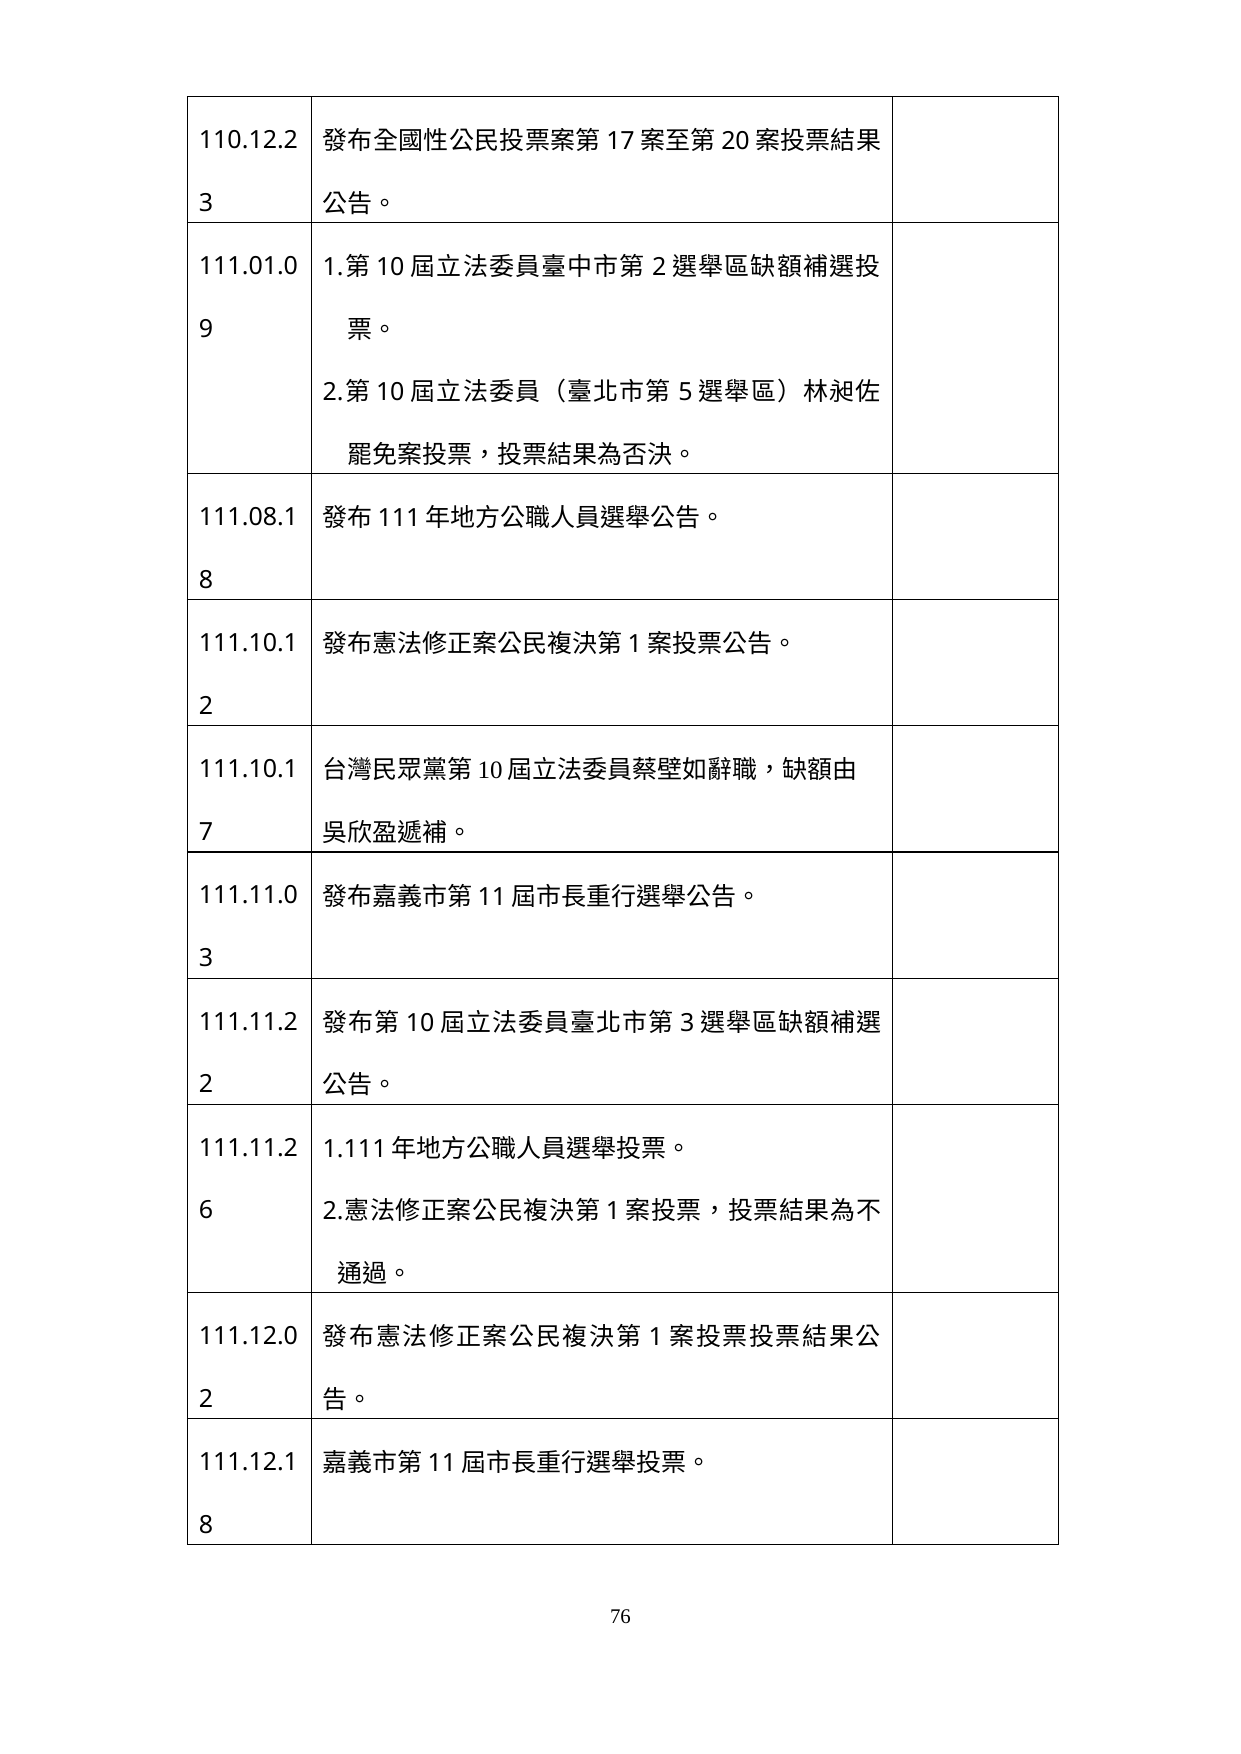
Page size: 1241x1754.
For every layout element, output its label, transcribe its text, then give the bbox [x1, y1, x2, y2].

table_cell 發布111年地方公職人員選舉公告。 [312, 474, 892, 599]
table_cell [893, 853, 1058, 977]
table_cell 台灣民眾黨第10屆立法委員蔡壁如辭職，缺額由吳欣盈遞補。 [312, 726, 892, 851]
table_cell 111.12.02 [188, 1293, 311, 1418]
table_cell 111.01.09 [188, 223, 311, 473]
table_cell [893, 97, 1058, 222]
table_cell 111.11.22 [188, 979, 311, 1103]
table_cell [893, 726, 1058, 851]
table_cell 111.10.17 [188, 726, 311, 851]
table_cell 發布憲法修正案公民複決第1案投票公告。 [312, 600, 892, 725]
table_cell 嘉義市第11屆市長重行選舉投票。 [312, 1419, 892, 1544]
table_cell 1.111年地方公職人員選舉投票。 2.憲法修正案公民複決第1案投票，投票結果為不通過。 [312, 1105, 892, 1292]
table_cell [893, 1105, 1058, 1292]
table_cell [893, 979, 1058, 1103]
table_cell 110.12.23 [188, 97, 311, 222]
table_cell 111.12.18 [188, 1419, 311, 1544]
table_cell 111.11.03 [188, 853, 311, 977]
table_cell [893, 223, 1058, 473]
table_cell [893, 1293, 1058, 1418]
table_cell 1.第10屆立法委員臺中市第2選舉區缺額補選投票。 2.第10屆立法委員（臺北市第5選舉區）林昶佐罷免案投票，投票結果為否決。 [312, 223, 892, 473]
table_cell [893, 474, 1058, 599]
table_cell [893, 600, 1058, 725]
table_cell 111.11.26 [188, 1105, 311, 1292]
table_cell 發布全國性公民投票案第17案至第20案投票結果公告。 [312, 97, 892, 222]
table_cell 111.08.18 [188, 474, 311, 599]
table_cell 發布嘉義市第11屆市長重行選舉公告。 [312, 853, 892, 977]
table_cell 發布憲法修正案公民複決第1案投票投票結果公告。 [312, 1293, 892, 1418]
table_cell [893, 1419, 1058, 1544]
table_cell 111.10.12 [188, 600, 311, 725]
table_cell 發布第10屆立法委員臺北市第3選舉區缺額補選公告。 [312, 979, 892, 1103]
